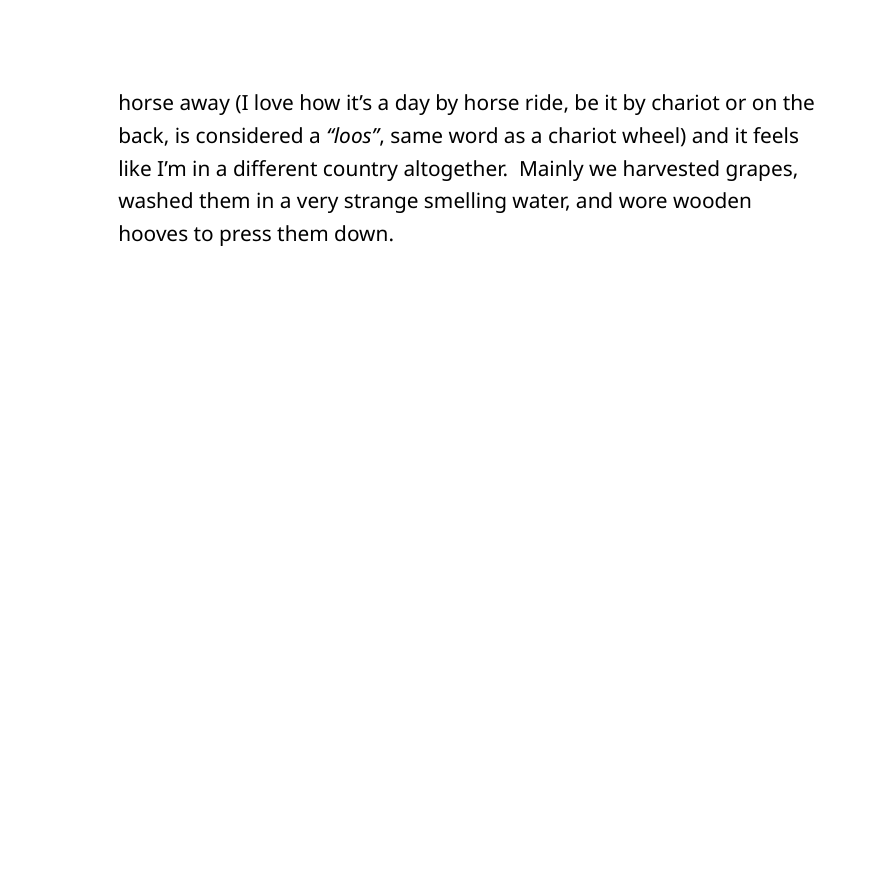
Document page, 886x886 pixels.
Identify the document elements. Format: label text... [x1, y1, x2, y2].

text horse away (I love how it’s a day by horse ride, be it by chariot or on the back, is considered a “loos”, same word as a chariot wheel) and it feels like I’m in a different country altogether. Mainly we harvested grapes, washed them in a very strange smelling water, and wore wooden hooves to press them down. [118, 88, 827, 247]
